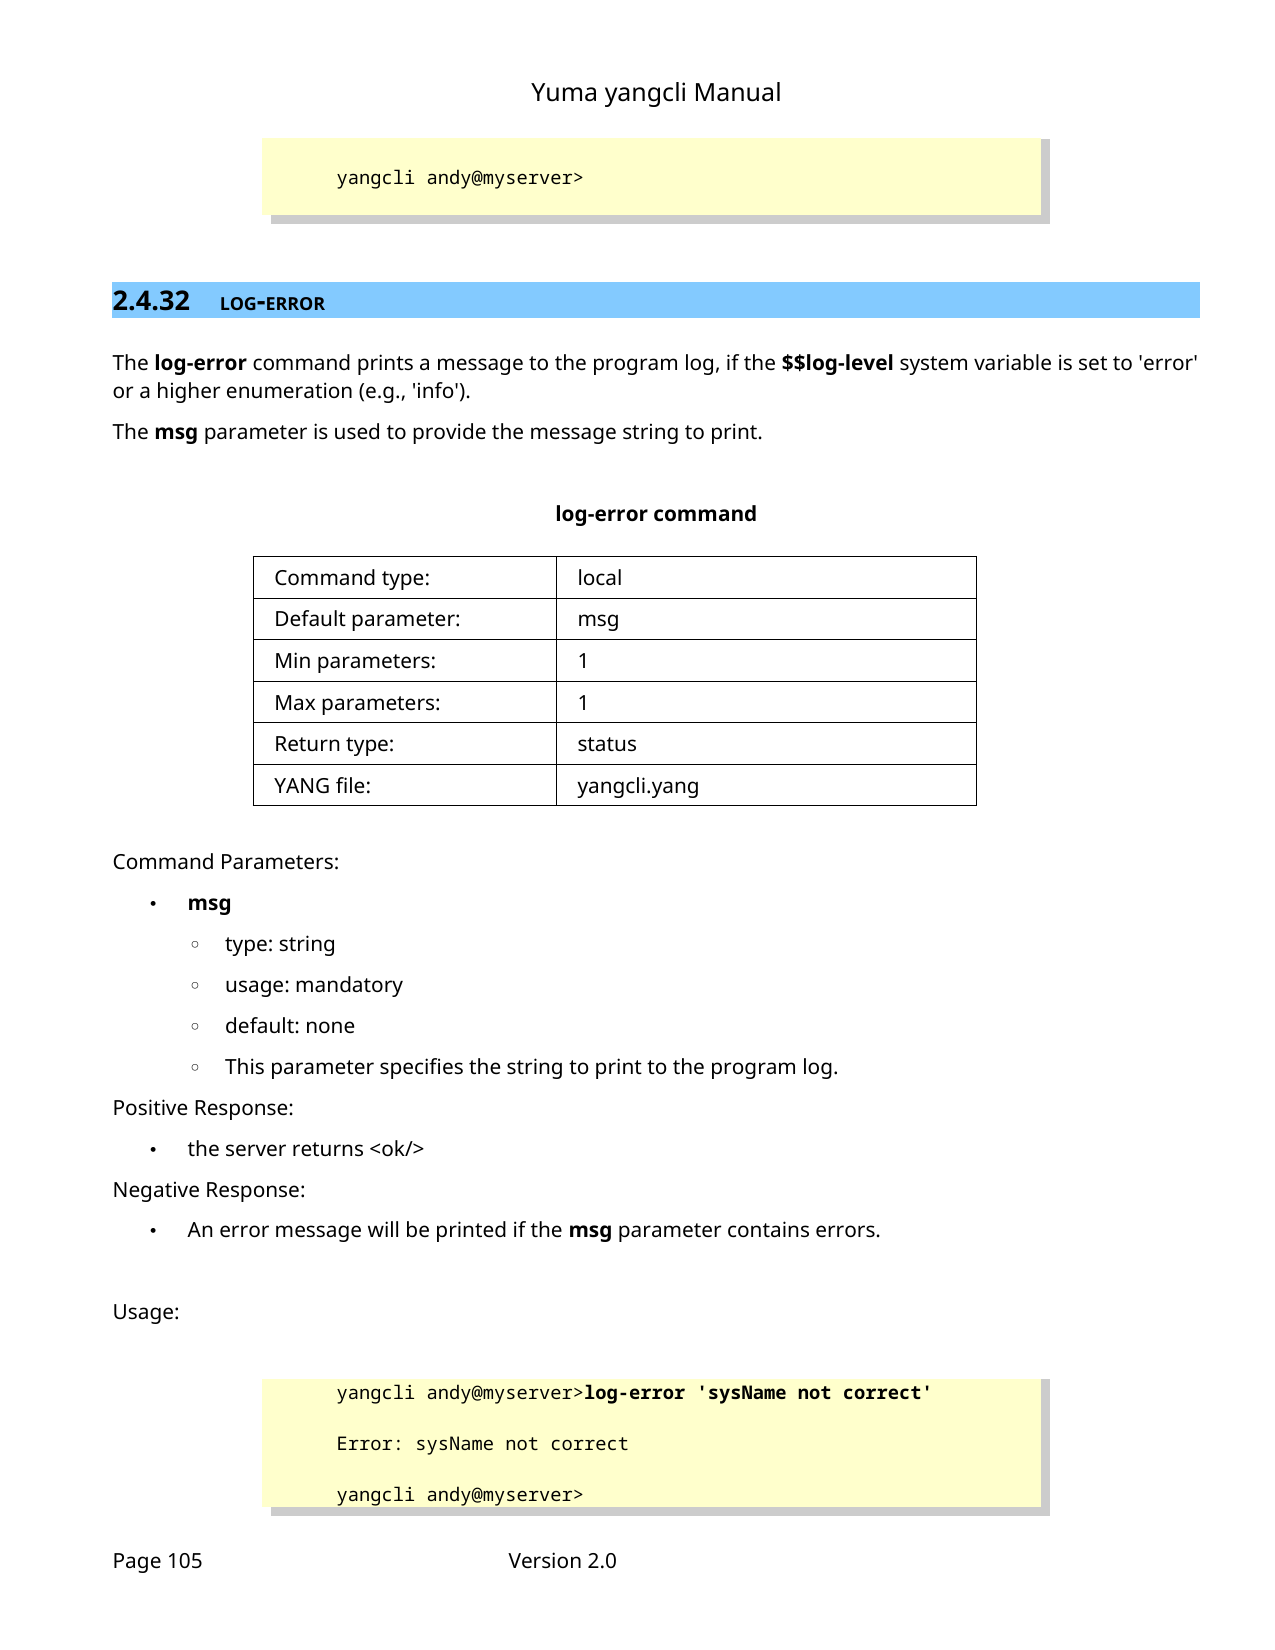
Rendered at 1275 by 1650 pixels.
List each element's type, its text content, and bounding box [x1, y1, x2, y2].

table_cell Return type: [254, 723, 556, 764]
text Command Parameters: [112, 847, 1200, 876]
text yangcli andy@myserver>log-error 'sysName not correct' [262, 1379, 1041, 1405]
subtitle log-error [112, 282, 1200, 318]
list This parameter specifies the string to print to the program log. [187, 1052, 1200, 1080]
list An error message will be printed if the msg parameter contains errors. [150, 1216, 1200, 1244]
list type: string [187, 929, 1200, 957]
table_header local [557, 557, 976, 597]
table_cell yangcli.yang [557, 765, 976, 805]
list the server returns <ok/> [150, 1134, 1200, 1162]
text Usage: [112, 1297, 1200, 1326]
list default: none [187, 1011, 1200, 1039]
subtitle log-error command [127, 499, 1185, 527]
list usage: mandatory [187, 970, 1200, 998]
text yangcli andy@myserver> [262, 164, 1041, 189]
table_cell YANG file: [254, 765, 556, 805]
table_cell 1 [557, 640, 976, 681]
text The log-error command prints a message to the program log, if the $$log-level system variable is set to 'error' or a higher enumeration (e.g., 'info'). [112, 348, 1200, 404]
list msg [150, 888, 1200, 917]
table_cell Default parameter: [254, 599, 556, 639]
text yangcli andy@myserver> [262, 1481, 1041, 1507]
table_cell Min parameters: [254, 640, 556, 681]
table_header Command type: [254, 557, 556, 597]
table_cell msg [557, 599, 976, 639]
text Negative Response: [112, 1175, 1200, 1203]
table_cell status [557, 723, 976, 764]
table_cell 1 [557, 682, 976, 722]
text The msg parameter is used to provide the message string to print. [112, 417, 1200, 446]
text Error: sysName not correct [262, 1430, 1041, 1456]
text Positive Response: [112, 1093, 1200, 1121]
table_cell Max parameters: [254, 682, 556, 722]
